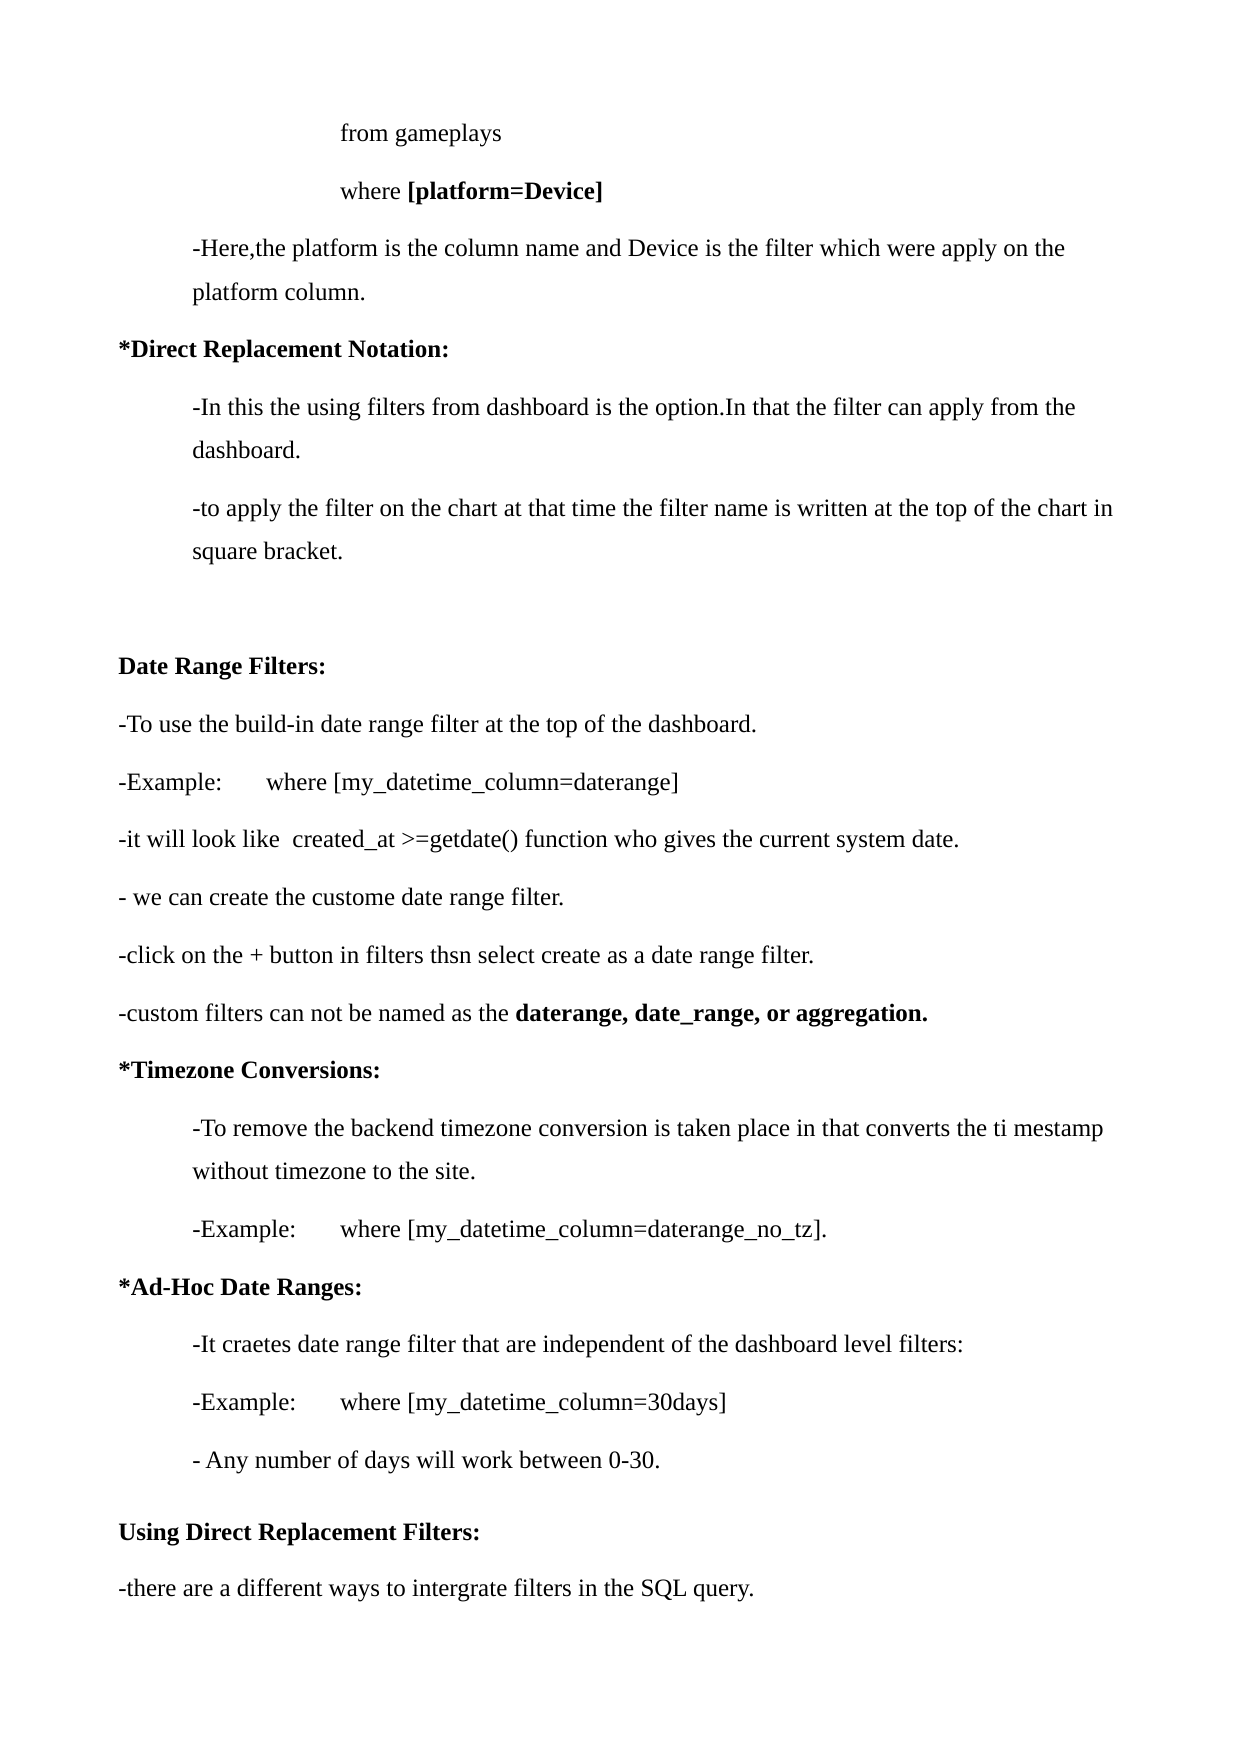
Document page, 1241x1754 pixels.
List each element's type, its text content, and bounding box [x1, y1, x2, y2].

text -to apply the filter on the chart at that time the filter name is written at the top of the chart in square bracket. [118, 493, 1122, 565]
text -Here,the platform is the column name and Device is the filter which were apply on the platform column. [118, 233, 1122, 305]
text -there are a different ways to intergrate filters in the SQL query. [118, 1573, 1122, 1601]
text -it will look like created_at >=getdate() function who gives the current system date. [118, 824, 1122, 853]
text -Example: where [my_datetime_column=daterange] [118, 767, 1122, 796]
text *Ad-Hoc Date Ranges: [118, 1272, 1122, 1300]
text *Timezone Conversions: [118, 1055, 1122, 1084]
text - Any number of days will work between 0-30. [118, 1445, 1122, 1473]
text Date Range Filters: [118, 651, 1122, 680]
text -custom filters can not be named as the daterange, date_range, or aggregation. [118, 998, 1122, 1026]
text -To remove the backend timezone conversion is taken place in that converts the ti mestamp without timezone to the site. [118, 1113, 1122, 1185]
text -click on the + button in filters thsn select create as a date range filter. [118, 940, 1122, 969]
text -Example: where [my_datetime_column=30days] [118, 1387, 1122, 1416]
text -To use the build-in date range filter at the top of the dashboard. [118, 709, 1122, 738]
text from gameplays [118, 118, 1122, 147]
subtitle Using Direct Replacement Filters: [118, 1517, 1122, 1546]
text *Direct Replacement Notation: [118, 334, 1122, 363]
text -Example: where [my_datetime_column=daterange_no_tz]. [118, 1214, 1122, 1243]
text where [platform=Device] [118, 176, 1122, 204]
text - we can create the custome date range filter. [118, 882, 1122, 911]
text -In this the using filters from dashboard is the option.In that the filter can apply from the dashboard. [118, 392, 1122, 464]
text -It craetes date range filter that are independent of the dashboard level filters: [118, 1329, 1122, 1358]
